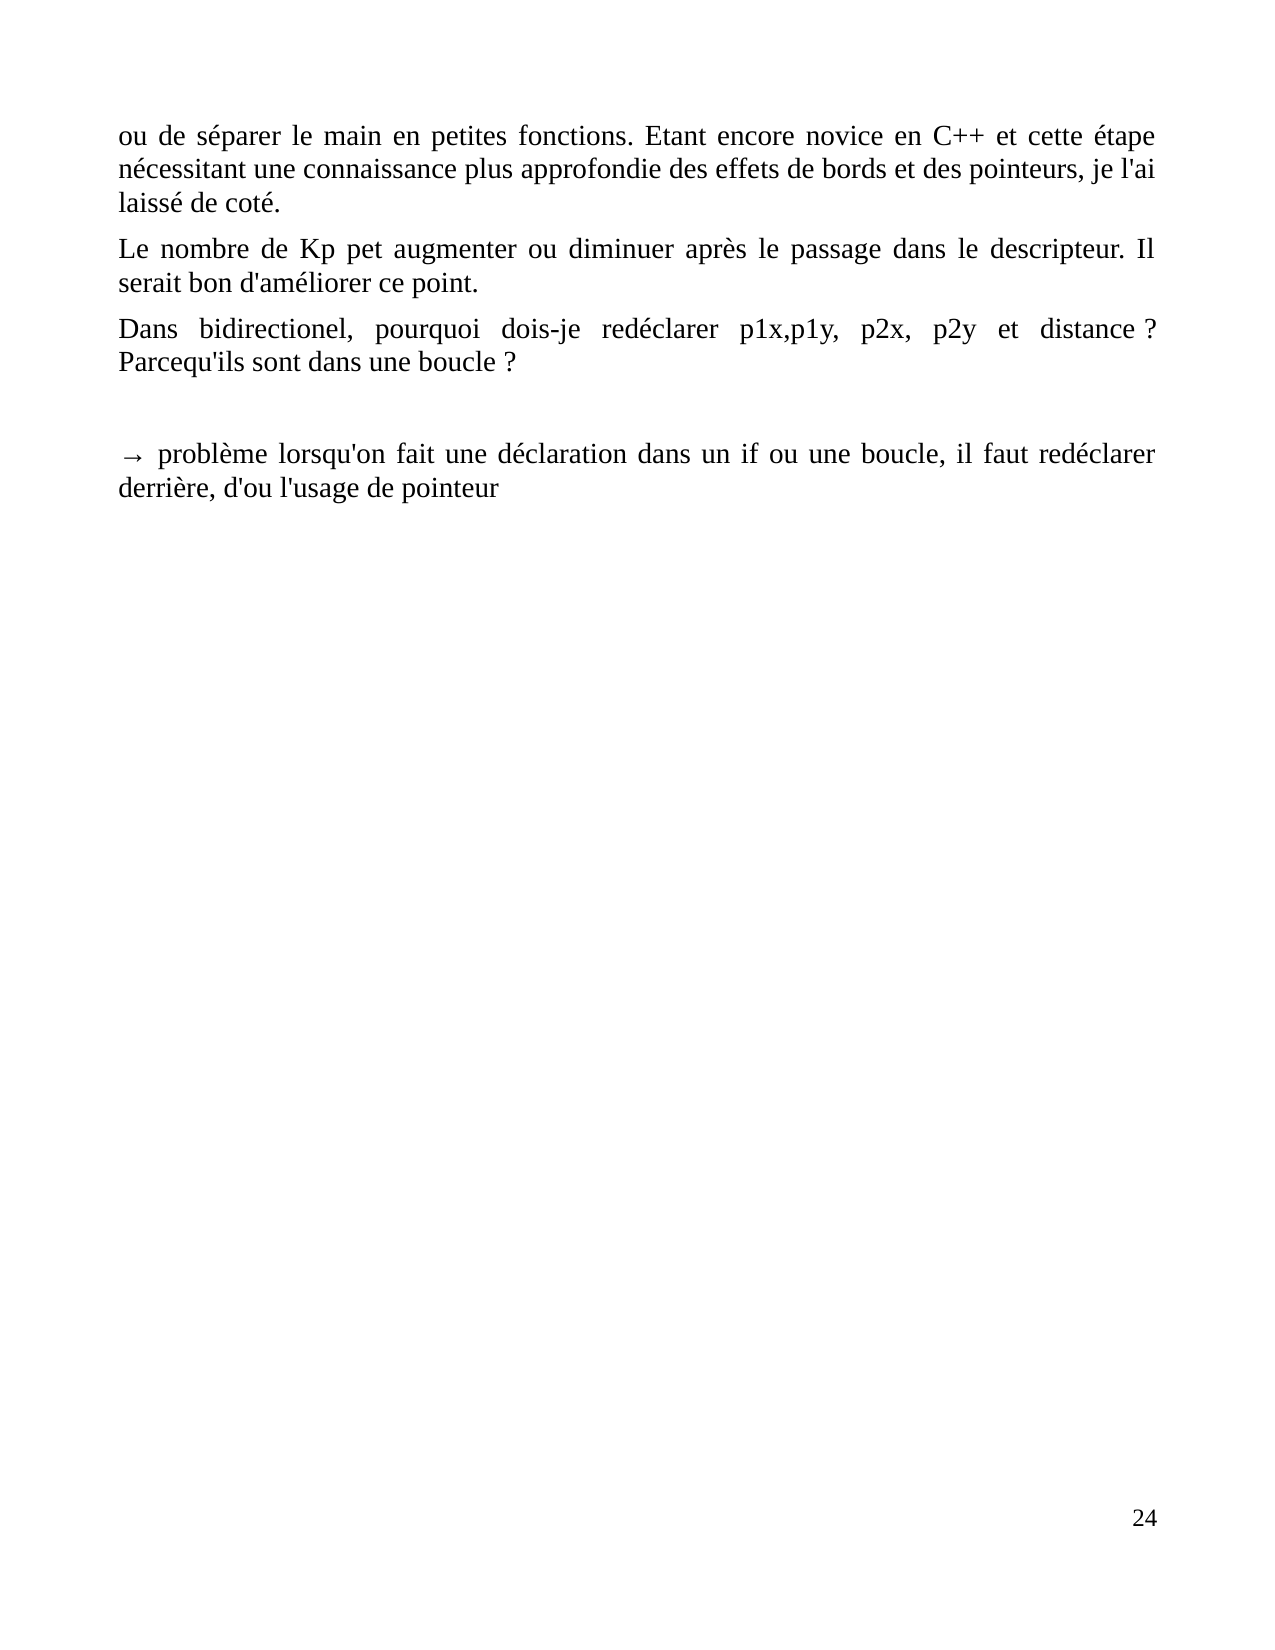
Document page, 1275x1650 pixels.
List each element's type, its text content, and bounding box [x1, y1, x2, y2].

text ou de séparer le main en petites fonctions. Etant encore novice en C++ et cette étape nécessitant une connaissance plus approfondie des effets de bords et des pointeurs, je l'ai laissé de coté. [118, 118, 1157, 219]
text → problème lorsqu'on fait une déclaration dans un if ou une boucle, il faut redéclarer derrière, d'ou l'usage de pointeur [118, 436, 1157, 503]
text Le nombre de Kp pet augmenter ou diminuer après le passage dans le descripteur. Il serait bon d'améliorer ce point. [118, 231, 1157, 298]
text Dans bidirectionel, pourquoi dois-je redéclarer p1x,p1y, p2x, p2y et distance ? Parcequ'ils sont dans une boucle ? [118, 311, 1157, 378]
